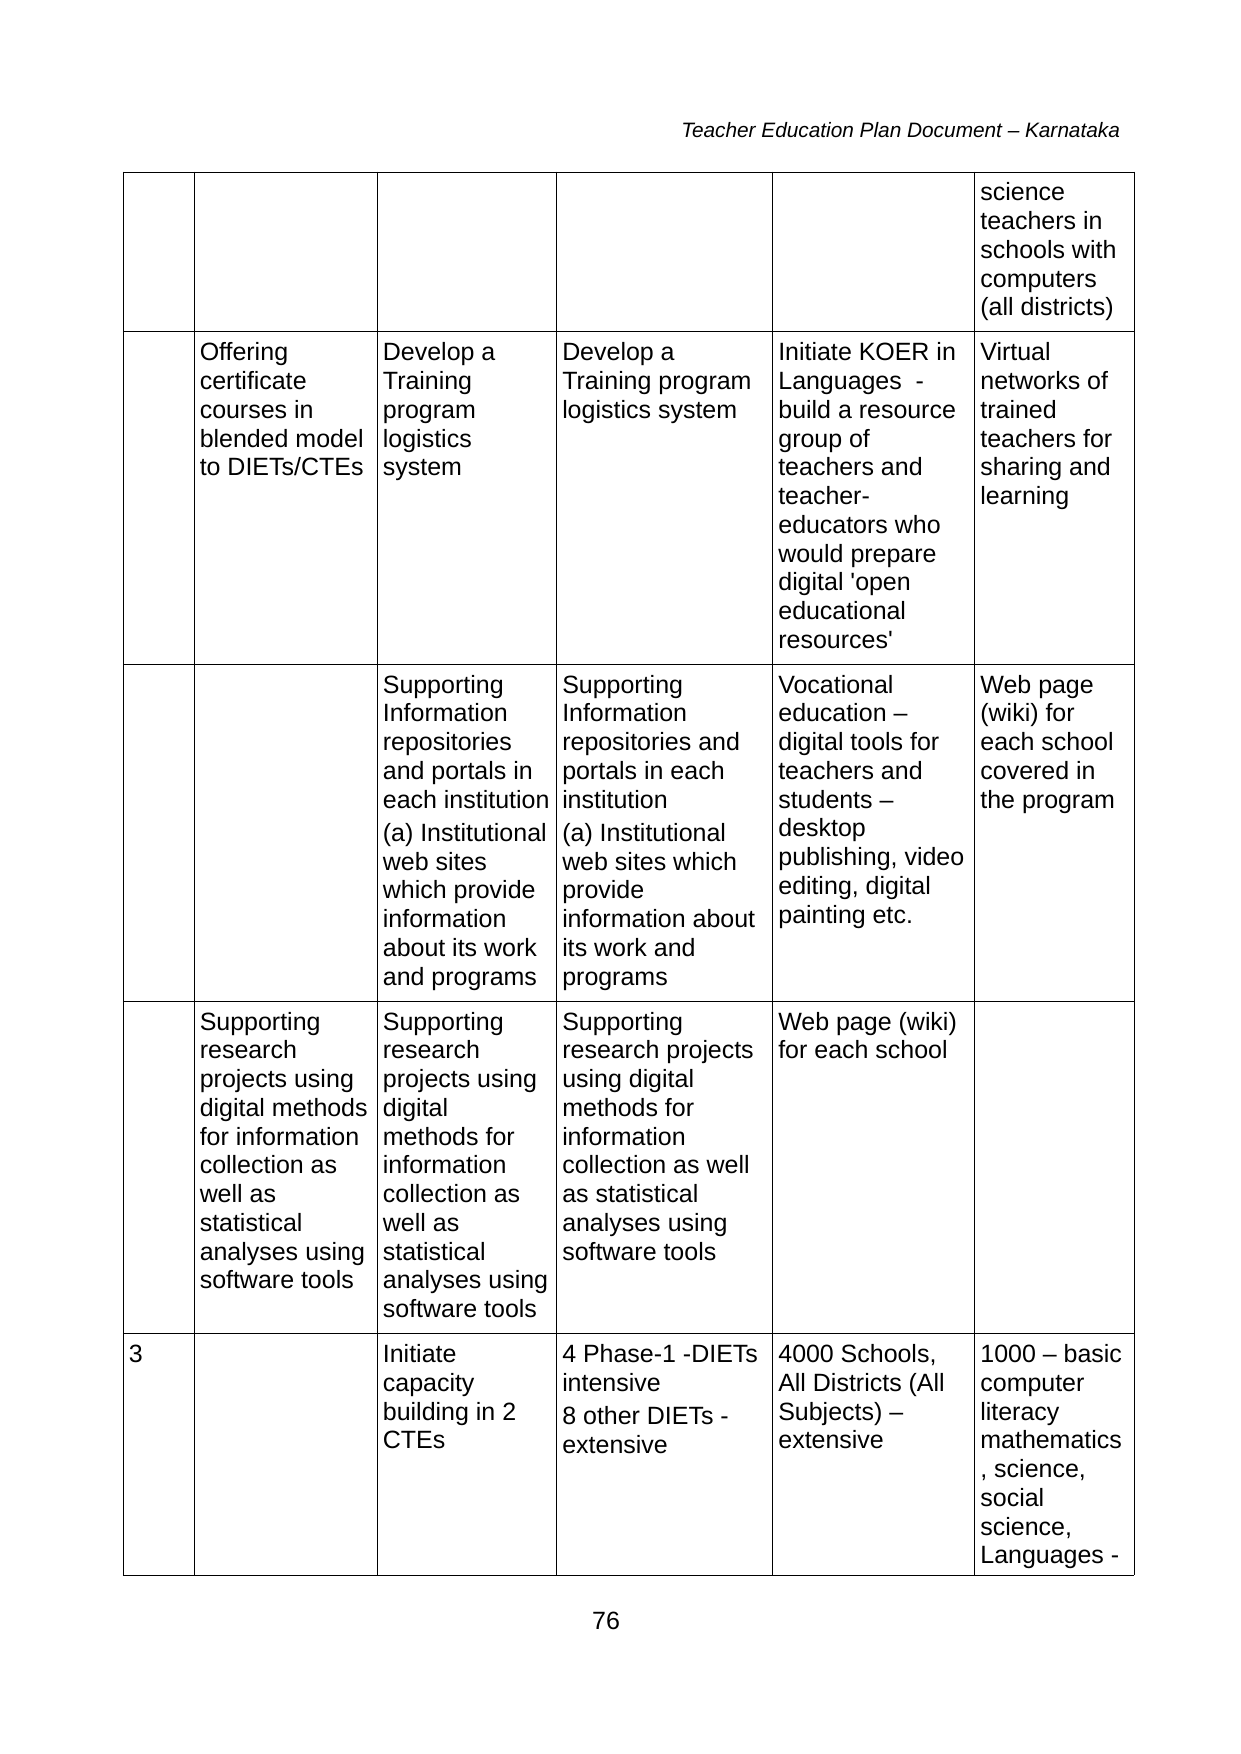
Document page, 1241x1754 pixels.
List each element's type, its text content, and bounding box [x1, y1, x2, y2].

table_cell [195, 1334, 377, 1575]
table_cell [378, 173, 556, 331]
table_cell Develop a Training program logistics system [378, 332, 556, 664]
table_cell 1000 – basic computer literacy mathematics, science, social science, Languages [975, 1334, 1134, 1575]
table_cell Web page (wiki) for each school [773, 1002, 974, 1333]
table_cell Initiate capacity building in 2 CTEs [378, 1334, 556, 1575]
table_cell Supporting Information repositories and portals in each institution (a) Institutional web sites which provide information about its work and programs [557, 665, 772, 1001]
table_cell science teachers in schools with computers (all districts) [975, 173, 1134, 331]
table_cell Offering certificate courses in blended model to DIETs/CTEs [195, 332, 377, 664]
table_cell Develop a Training program logistics system [557, 332, 772, 664]
table_cell Supporting Information repositories and portals in each institution (a) Institutional web sites which provide information about its work and programs [378, 665, 556, 1001]
table_cell [124, 332, 194, 664]
table_cell [195, 665, 377, 1001]
table_cell Supporting research projects using digital methods for information collection as well as statistical analyses using software tools [557, 1002, 772, 1333]
table_cell Web page (wiki) for each school covered in the program [975, 665, 1134, 1001]
table_cell Virtual networks of trained teachers for sharing and learning [975, 332, 1134, 664]
table_cell Vocational education – digital tools for teachers and students – desktop publishing, video editing, digital painting etc. [773, 665, 974, 1001]
table_cell [195, 173, 377, 331]
table_cell 4000 Schools, All Districts (All Subjects) – extensive [773, 1334, 974, 1575]
table_cell [124, 1002, 194, 1333]
table_cell [124, 665, 194, 1001]
table_cell Supporting research projects using digital methods for information collection as well as statistical analyses using software tools [378, 1002, 556, 1333]
table_cell 3 [124, 1334, 194, 1575]
table_cell [557, 173, 772, 331]
table_cell Initiate KOER in Languages - build a resource group of teachers and teacher-educators who would prepare digital 'open educational resources' [773, 332, 974, 664]
table_cell Supporting research projects using digital methods for information collection as well as statistical analyses using software tools [195, 1002, 377, 1333]
table_cell 4 Phase-1 -DIETs intensive 8 other DIETs - extensive [557, 1334, 772, 1575]
table_cell [773, 173, 974, 331]
table_cell [975, 1002, 1134, 1333]
table_cell [124, 173, 194, 331]
